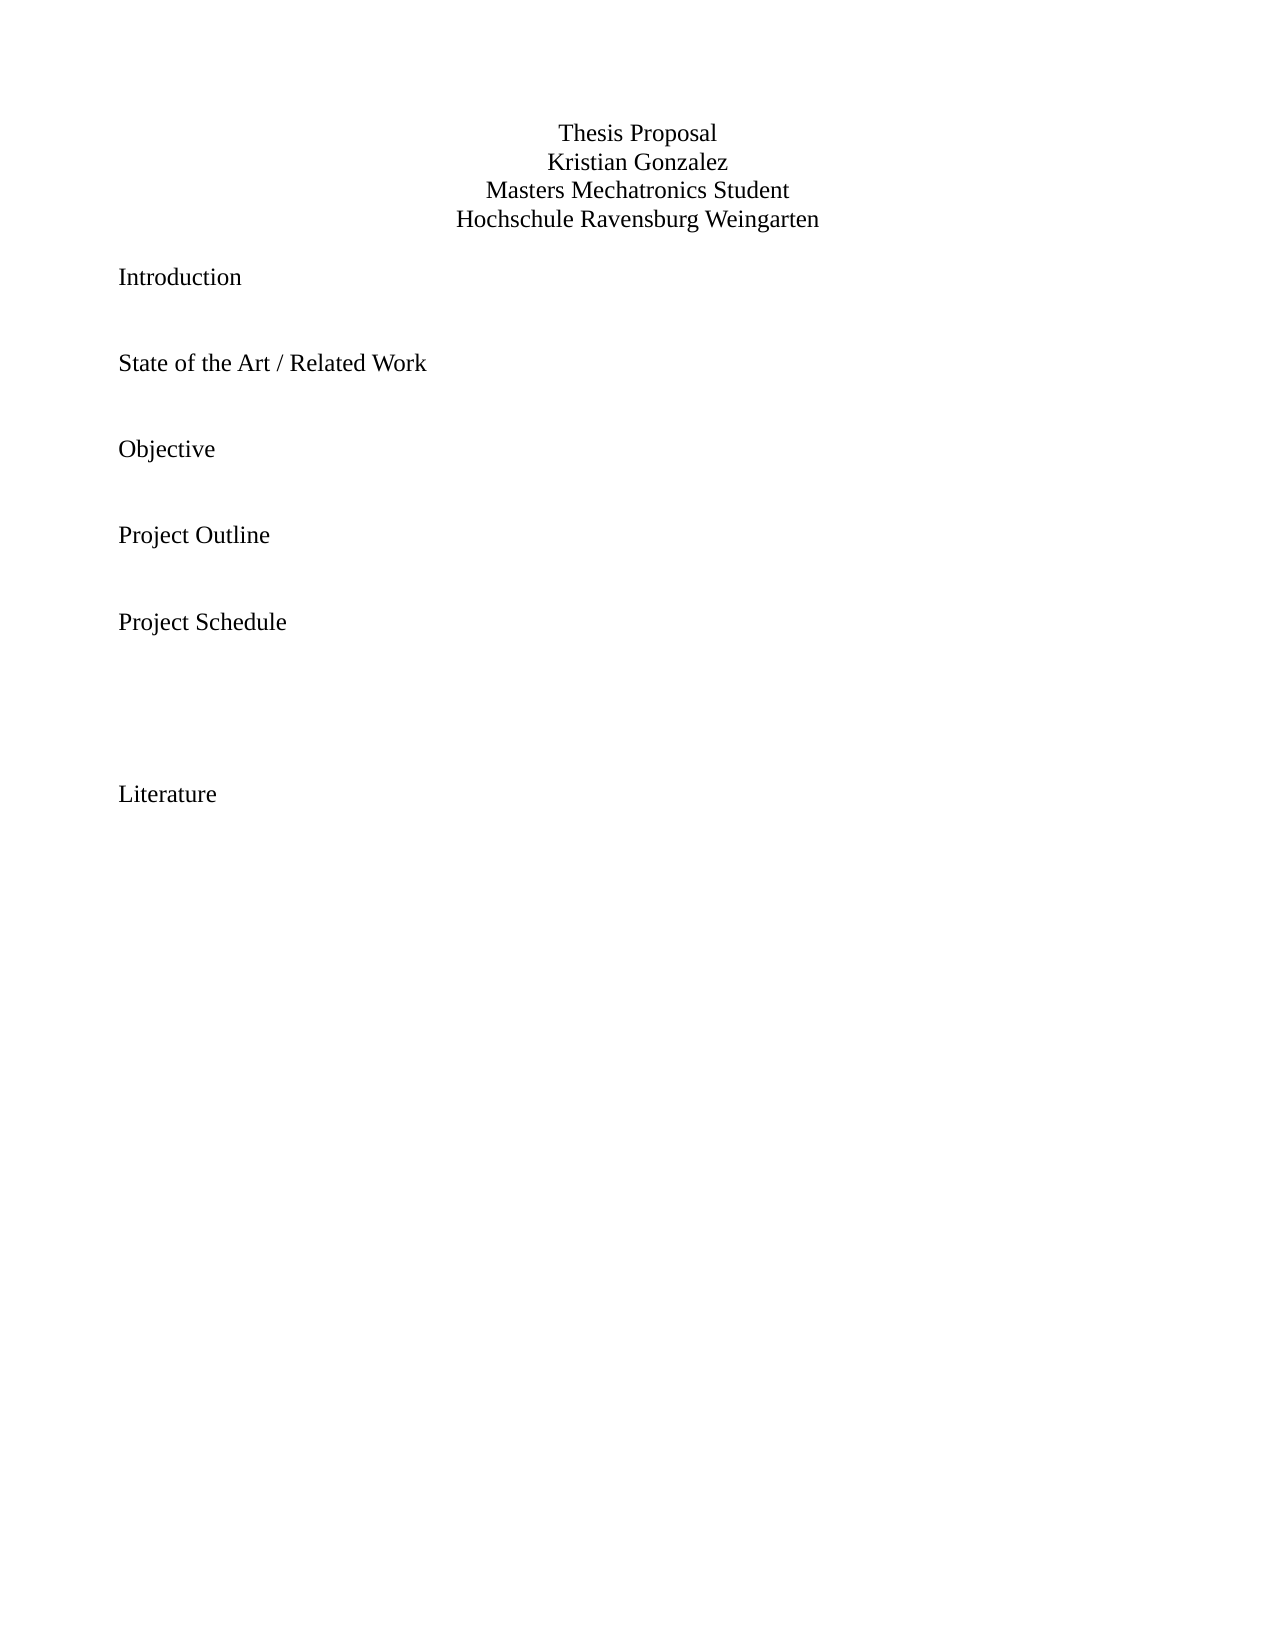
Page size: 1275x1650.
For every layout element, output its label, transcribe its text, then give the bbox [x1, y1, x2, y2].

text Objective [118, 434, 1157, 463]
text Project Schedule [118, 607, 1157, 636]
text Masters Mechatronics Student [118, 176, 1157, 204]
text Literature [118, 779, 1157, 808]
text State of the Art / Related Work [118, 348, 1157, 377]
text Introduction [118, 262, 1157, 291]
text Kristian Gonzalez [118, 147, 1157, 176]
text Project Outline [118, 521, 1157, 549]
text Hochschule Ravensburg Weingarten [118, 204, 1157, 233]
text Thesis Proposal [118, 118, 1157, 147]
